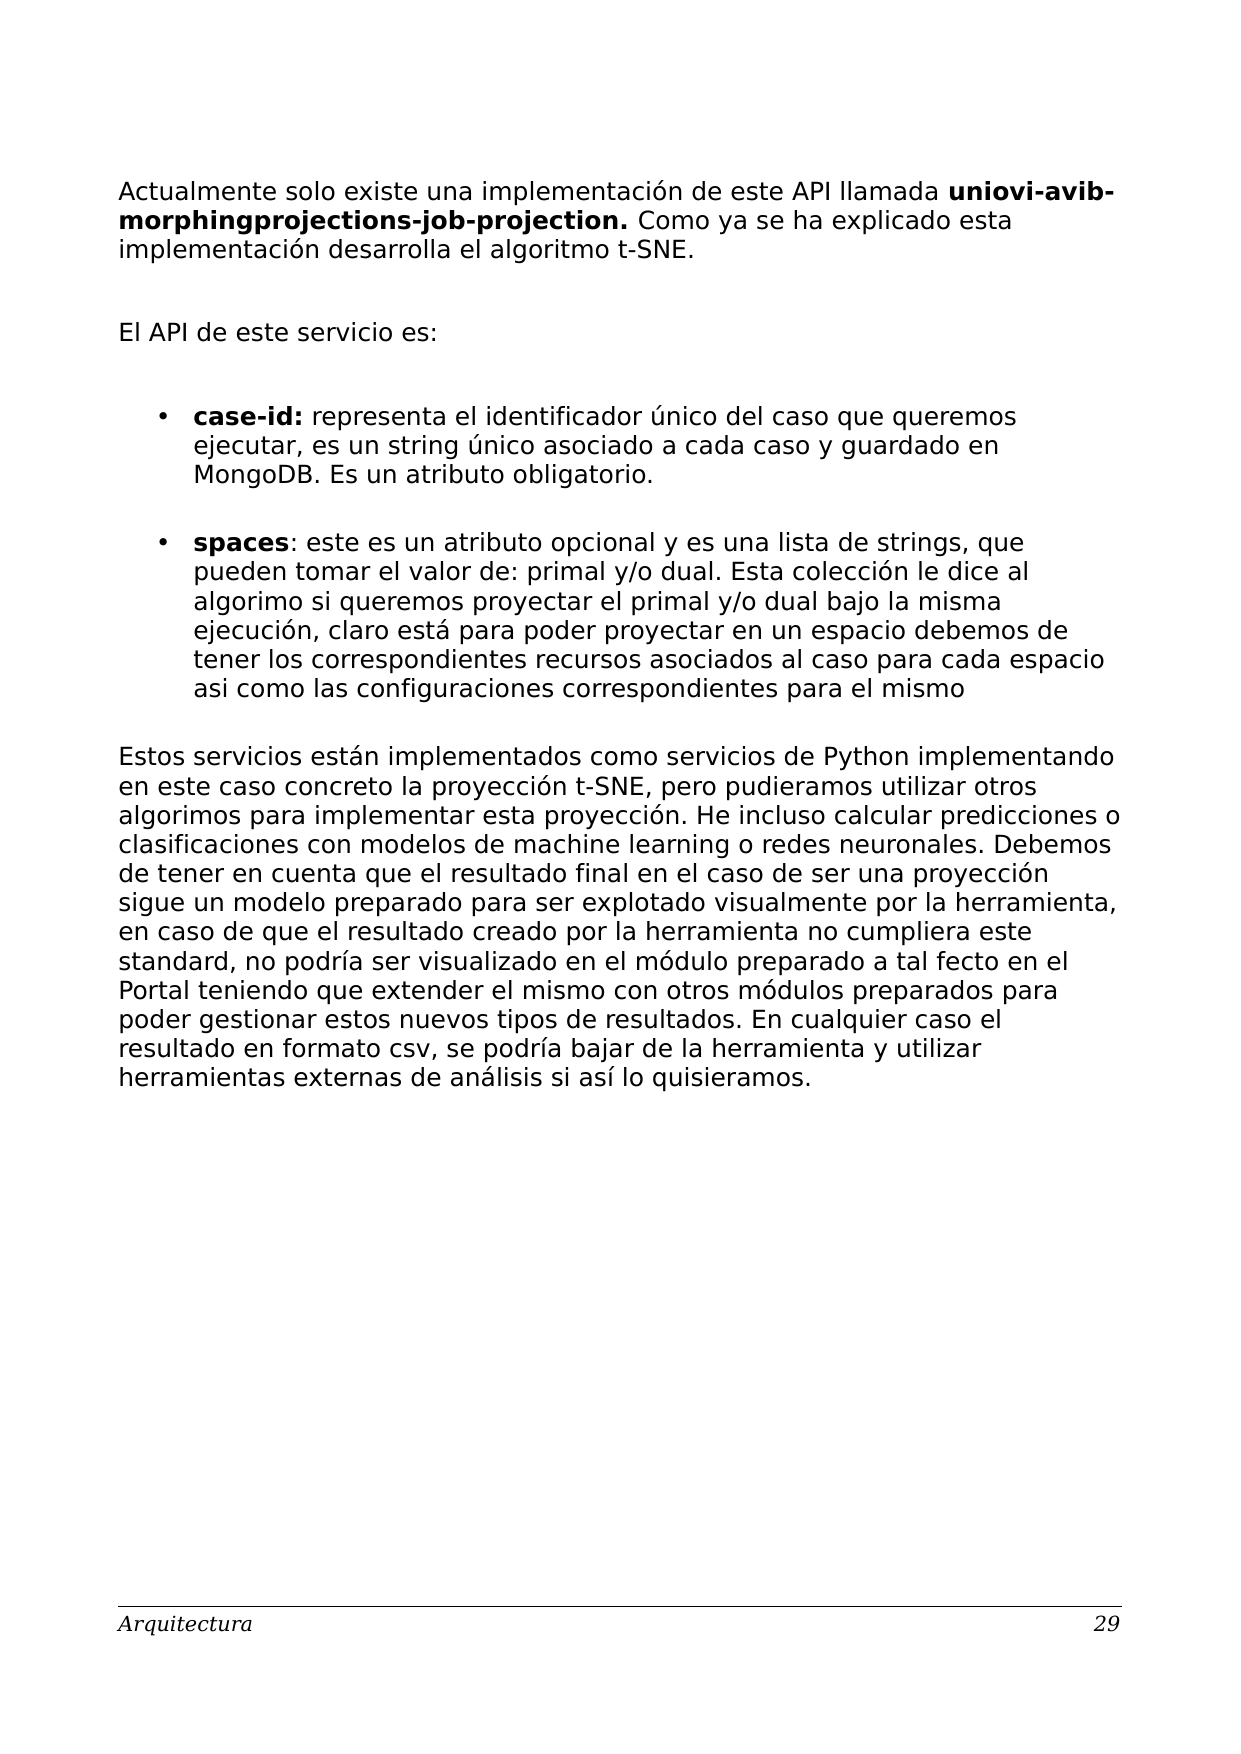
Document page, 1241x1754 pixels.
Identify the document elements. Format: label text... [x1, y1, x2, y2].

list case-id: representa el identificador único del caso que queremos ejecutar, es un string único asociado a cada caso y guardado en MongoDB. Es un atributo obligatorio. [156, 402, 1122, 516]
text El API de este servicio es: [118, 318, 1122, 348]
list spaces: este es un atributo opcional y es una lista de strings, que pueden tomar el valor de: primal y/o dual. Esta colección le dice al algorimo si queremos proyectar el primal y/o dual bajo la misma ejecución, claro está para poder proyectar en un espacio debemos de tener los correspondientes recursos asociados al caso para cada espacio asi como las configuraciones correspondientes para el mismo [156, 528, 1122, 730]
text Actualmente solo existe una implementación de este API llamada uniovi-avib-morphingprojections-job-projection. Como ya se ha explicado esta implementación desarrolla el algoritmo t-SNE. [118, 177, 1122, 264]
text Estos servicios están implementados como servicios de Python implementando en este caso concreto la proyección t-SNE, pero pudieramos utilizar otros algorimos para implementar esta proyección. He incluso calcular predicciones o clasificaciones con modelos de machine learning o redes neuronales. Debemos de tener en cuenta que el resultado final en el caso de ser una proyección sigue un modelo preparado para ser explotado visualmente por la herramienta, en caso de que el resultado creado por la herramienta no cumpliera este standard, no podría ser visualizado en el módulo preparado a tal fecto en el Portal teniendo que extender el mismo con otros módulos preparados para poder gestionar estos nuevos tipos de resultados. En cualquier caso el resultado en formato csv, se podría bajar de la herramienta y utilizar herramientas externas de análisis si así lo quisieramos. [118, 743, 1122, 1093]
